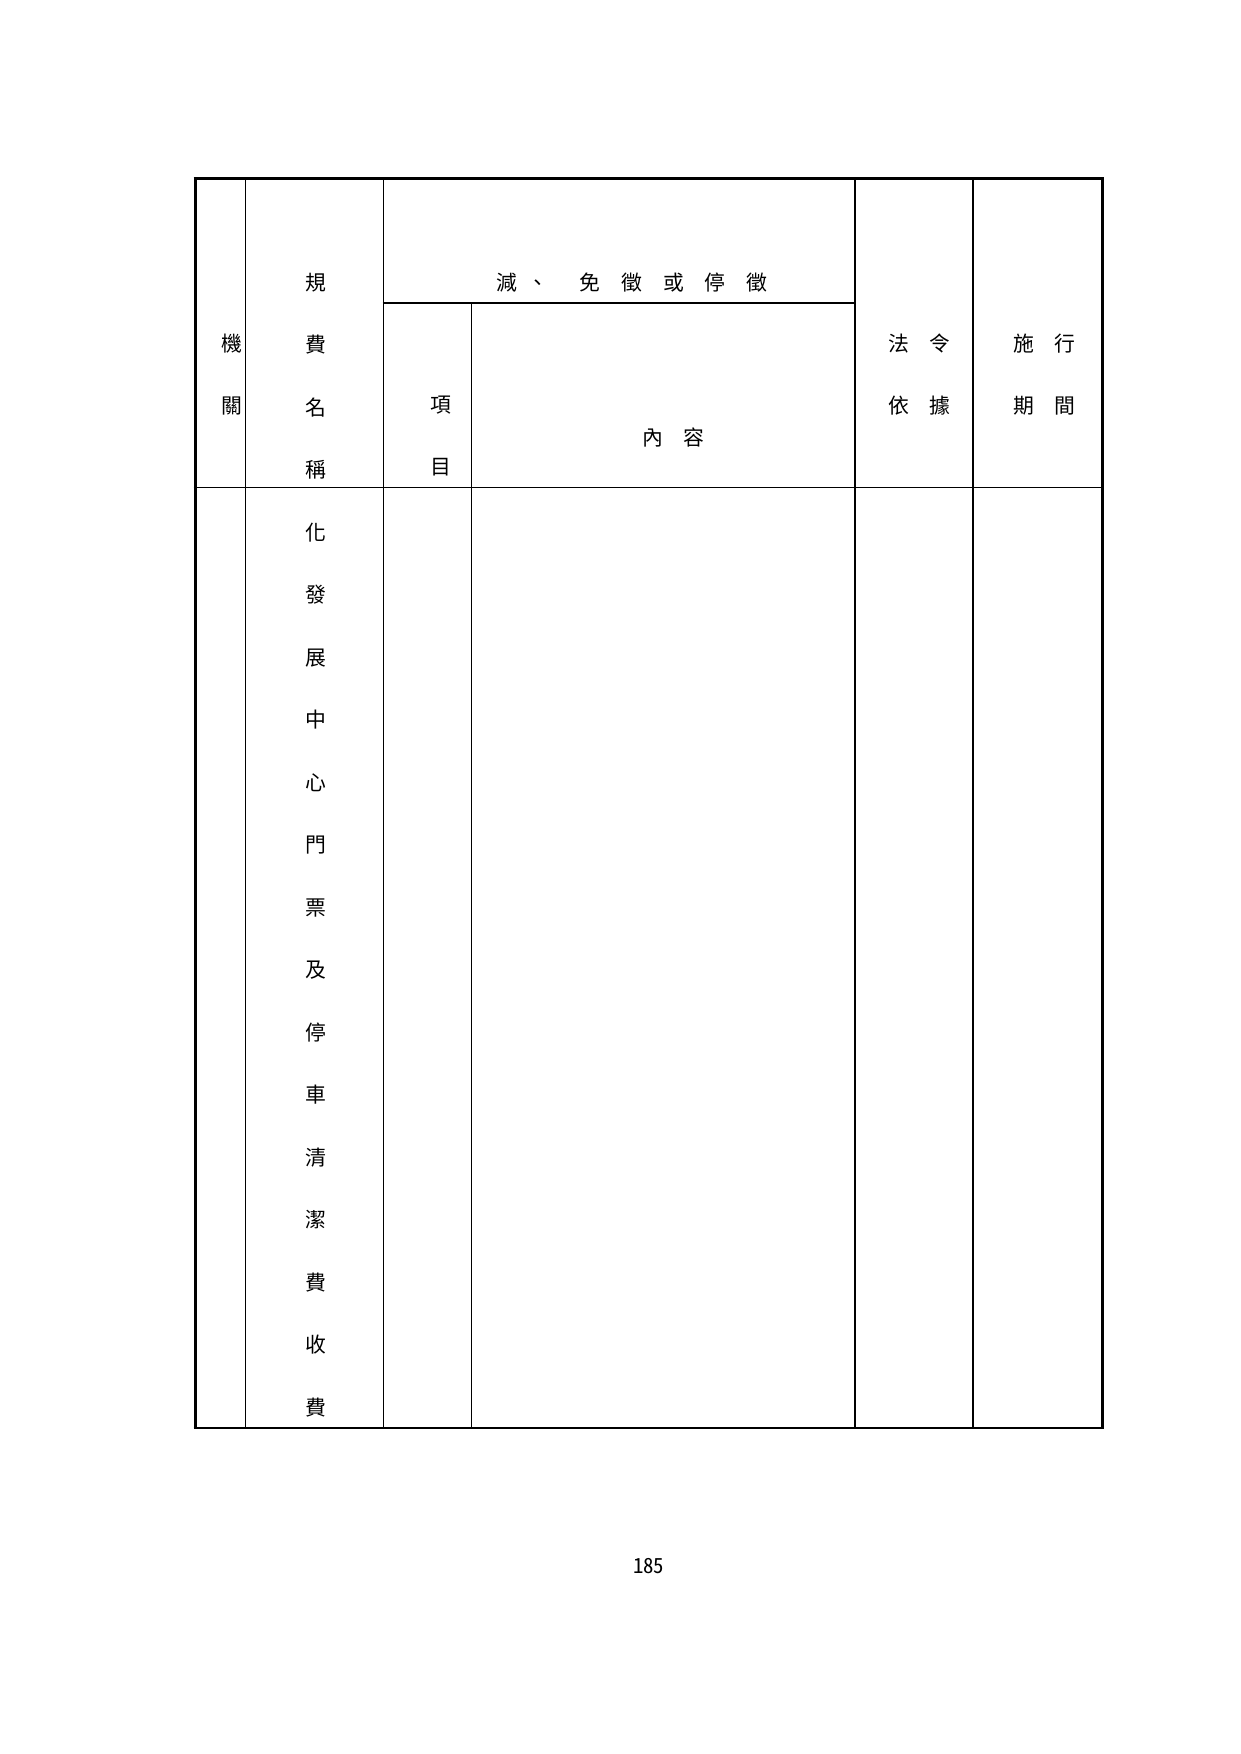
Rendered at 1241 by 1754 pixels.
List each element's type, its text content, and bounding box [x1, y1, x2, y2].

table_header 施行期間 [974, 180, 1101, 487]
table_header 法令依據 [856, 180, 972, 487]
table_cell [197, 488, 245, 1427]
table_header 減、免徵或停徵 [384, 180, 854, 302]
table_cell [384, 488, 471, 1427]
table_cell 內容 [472, 304, 854, 487]
table_header 機關 [197, 180, 245, 487]
table_cell [472, 488, 854, 1427]
table_cell 項目 [384, 304, 471, 487]
table_cell 化發展中心門票及停車清潔費收費 [246, 488, 383, 1427]
table_cell [856, 488, 972, 1427]
table_cell [974, 488, 1101, 1427]
table_header 規費名稱 [246, 180, 383, 487]
